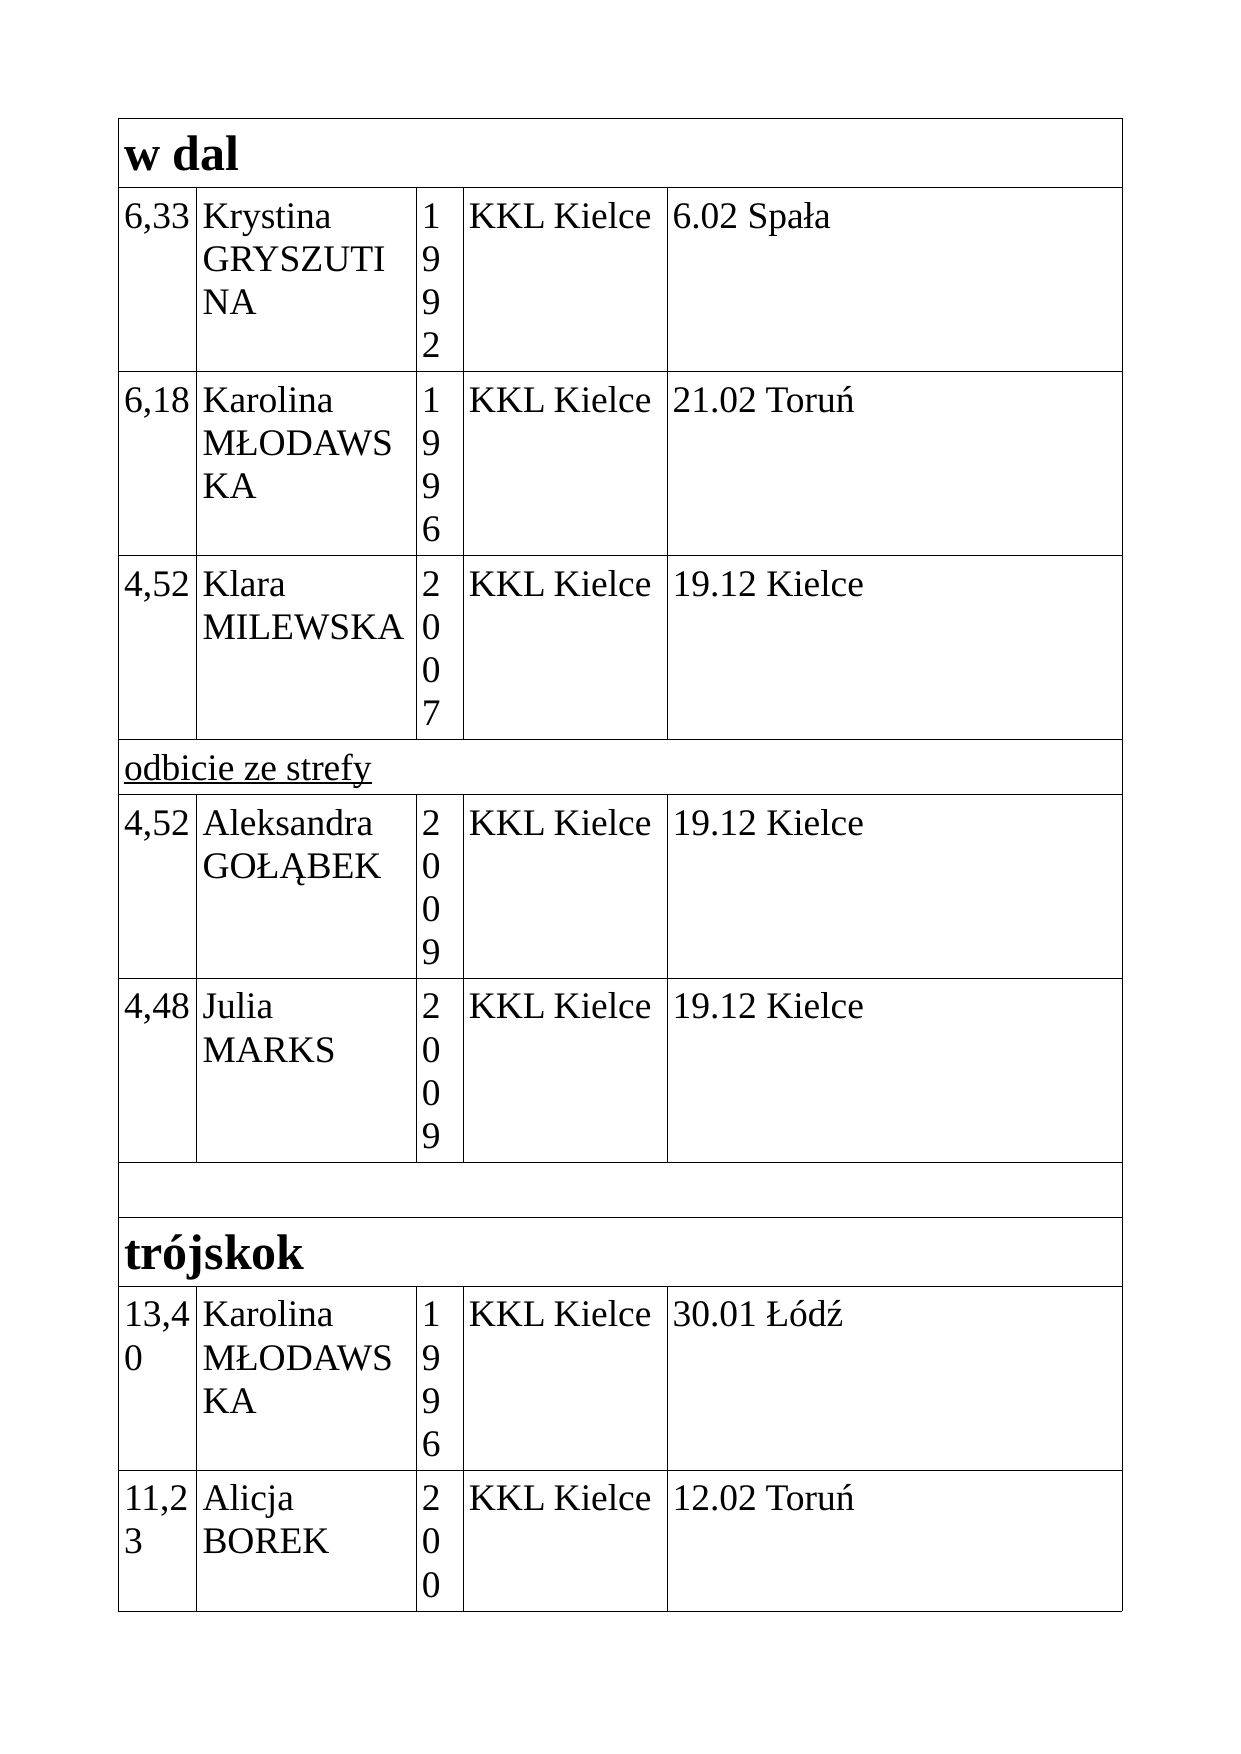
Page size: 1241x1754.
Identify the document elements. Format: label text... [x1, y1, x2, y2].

table_cell KKL Kielce [464, 979, 667, 1162]
table_cell KKL Kielce [464, 556, 667, 739]
table_cell KKL Kielce [464, 372, 667, 555]
table_cell 1992 [417, 188, 463, 371]
table_cell 11,23 [119, 1471, 196, 1611]
table_cell 30.01 Łódź [668, 1287, 1122, 1470]
table_cell KKL Kielce [464, 1287, 667, 1470]
table_cell 2009 [417, 979, 463, 1162]
table_cell Karolina MŁODAWSKA [197, 372, 416, 555]
table_cell 1996 [417, 1287, 463, 1470]
table_cell Karolina MŁODAWSKA [197, 1287, 416, 1470]
table_cell [119, 1163, 1122, 1217]
table_cell KKL Kielce [464, 1471, 667, 1611]
table_cell KKL Kielce [464, 795, 667, 978]
table_cell Alicja BOREK [197, 1471, 416, 1611]
table_cell 19.12 Kielce [668, 979, 1122, 1162]
table_cell odbicie ze strefy [119, 740, 1122, 794]
table_cell 6,18 [119, 372, 196, 555]
table_cell Klara MILEWSKA [197, 556, 416, 739]
table_cell 4,48 [119, 979, 196, 1162]
table_cell Julia MARKS [197, 979, 416, 1162]
table_cell 4,52 [119, 795, 196, 978]
table_cell 13,40 [119, 1287, 196, 1470]
table_cell trójskok [119, 1218, 1122, 1286]
table_cell 6.02 Spała [668, 188, 1122, 371]
table_cell 2009 [417, 795, 463, 978]
table_cell KKL Kielce [464, 188, 667, 371]
table_cell Aleksandra GOŁĄBEK [197, 795, 416, 978]
table_cell 12.02 Toruń [668, 1471, 1122, 1611]
table_cell 19.12 Kielce [668, 795, 1122, 978]
table_cell w dal [119, 119, 1122, 187]
table_cell 21.02 Toruń [668, 372, 1122, 555]
table_cell 4,52 [119, 556, 196, 739]
table_cell 19.12 Kielce [668, 556, 1122, 739]
table_cell 200 [417, 1471, 463, 1611]
table_cell 6,33 [119, 188, 196, 371]
table_cell Krystina GRYSZUTINA [197, 188, 416, 371]
table_cell 2007 [417, 556, 463, 739]
table_cell 1996 [417, 372, 463, 555]
